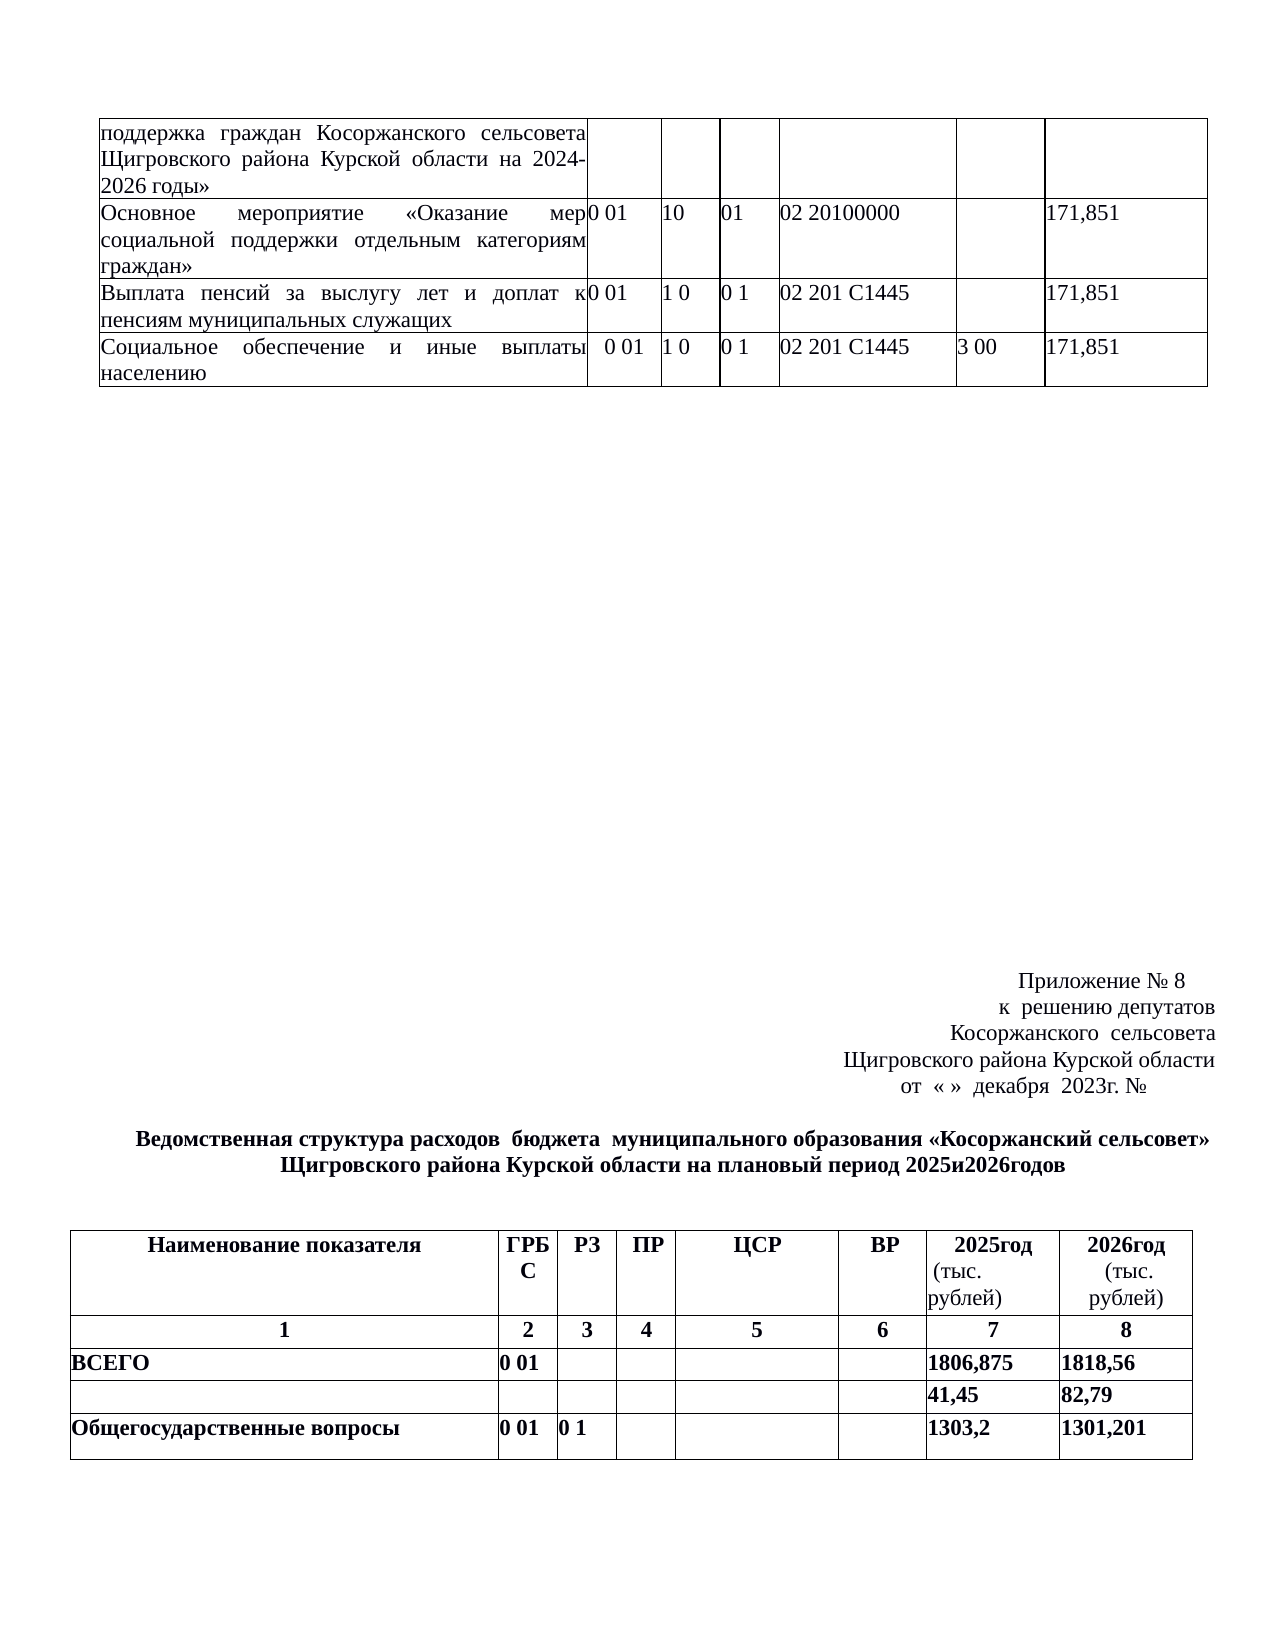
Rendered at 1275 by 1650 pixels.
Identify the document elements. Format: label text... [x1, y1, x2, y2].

table_cell 0 01 [499, 1414, 557, 1459]
table_cell 1806,875 [927, 1349, 1059, 1380]
table_cell 82,79 [1060, 1381, 1192, 1413]
table_header ЦСР [676, 1231, 838, 1315]
table_cell 8 [1060, 1316, 1192, 1348]
table_header 2026год (тыс. рублей) [1060, 1231, 1192, 1315]
text Щигровского района Курской области [130, 1046, 1216, 1072]
table_cell [839, 1381, 926, 1413]
table_cell [558, 1349, 616, 1380]
table_cell [780, 119, 956, 198]
table_header 2025год (тыс. рублей) [927, 1231, 1059, 1315]
table_header ПР [617, 1231, 675, 1315]
table_cell [558, 1381, 616, 1413]
table_cell [676, 1381, 838, 1413]
table_cell [499, 1381, 557, 1413]
table_cell ВСЕГО [71, 1349, 498, 1380]
table_cell Основное мероприятие «Оказание мер социальной поддержки отдельным категориям граждан» [100, 199, 587, 278]
table_header РЗ [558, 1231, 616, 1315]
table_cell [617, 1349, 675, 1380]
table_cell 1303,2 [927, 1414, 1059, 1459]
table_cell 10 [662, 199, 719, 278]
table_cell Общегосударственные вопросы [71, 1414, 498, 1459]
table_cell [957, 279, 1044, 332]
table_cell 4 [617, 1316, 675, 1348]
table_cell 0 01 [588, 333, 661, 386]
table_cell 0 01 [588, 279, 661, 332]
table_cell 41,45 [927, 1381, 1059, 1413]
table_cell [71, 1381, 498, 1413]
table_cell [721, 119, 779, 198]
table_cell [617, 1414, 675, 1459]
table_cell 3 00 [957, 333, 1044, 386]
table_cell 6 [839, 1316, 926, 1348]
table_cell 171,851 [1046, 279, 1207, 332]
table_cell [617, 1381, 675, 1413]
table_cell 171,851 [1046, 199, 1207, 278]
table_cell 1 0 [662, 333, 719, 386]
table_cell 02 20100000 [780, 199, 956, 278]
text Косоржанского сельсовета [130, 1019, 1216, 1046]
table_header ВР [839, 1231, 926, 1315]
table_cell 0 1 [558, 1414, 616, 1459]
table_cell 0 1 [721, 333, 779, 386]
table_cell [957, 119, 1044, 198]
table_cell Социальное обеспечение и иные выплаты населению [100, 333, 587, 386]
table_cell 1301,201 [1060, 1414, 1192, 1459]
table_cell 1818,56 [1060, 1349, 1192, 1380]
table_cell поддержка граждан Косоржанского сельсовета Щигровского района Курской области на 2024-2026 годы» [100, 119, 587, 198]
table_cell [588, 119, 661, 198]
table_cell 171,851 [1046, 333, 1207, 386]
table_cell Выплата пенсий за выслугу лет и доплат к пенсиям муниципальных служащих [100, 279, 587, 332]
table_cell 2 [499, 1316, 557, 1348]
table_header ГРБС [499, 1231, 557, 1315]
table_cell 3 [558, 1316, 616, 1348]
table_cell 02 201 С1445 [780, 279, 956, 332]
table_cell 02 201 С1445 [780, 333, 956, 386]
table_cell 01 [721, 199, 779, 278]
text Приложение № 8 [130, 967, 1216, 993]
table_cell [957, 199, 1044, 278]
table_cell [839, 1349, 926, 1380]
table_cell [676, 1349, 838, 1380]
table_cell 0 1 [721, 279, 779, 332]
text к решению депутатов [130, 993, 1216, 1019]
table_cell [1046, 119, 1207, 198]
table_cell 7 [927, 1316, 1059, 1348]
text Ведомственная структура расходов бюджета муниципального образования «Косоржанский сельсовет» Щигровского района Курской области на плановый период 2025и2026годов [130, 1125, 1216, 1177]
table_cell 0 01 [499, 1349, 557, 1380]
table_cell 1 [71, 1316, 498, 1348]
text от « » декабря 2023г. № [130, 1072, 1216, 1098]
table_cell 5 [676, 1316, 838, 1348]
table_header Наименование показателя [71, 1231, 498, 1315]
table_cell [662, 119, 719, 198]
table_cell [676, 1414, 838, 1459]
table_cell 1 0 [662, 279, 719, 332]
table_cell [839, 1414, 926, 1459]
table_cell 0 01 [588, 199, 661, 278]
